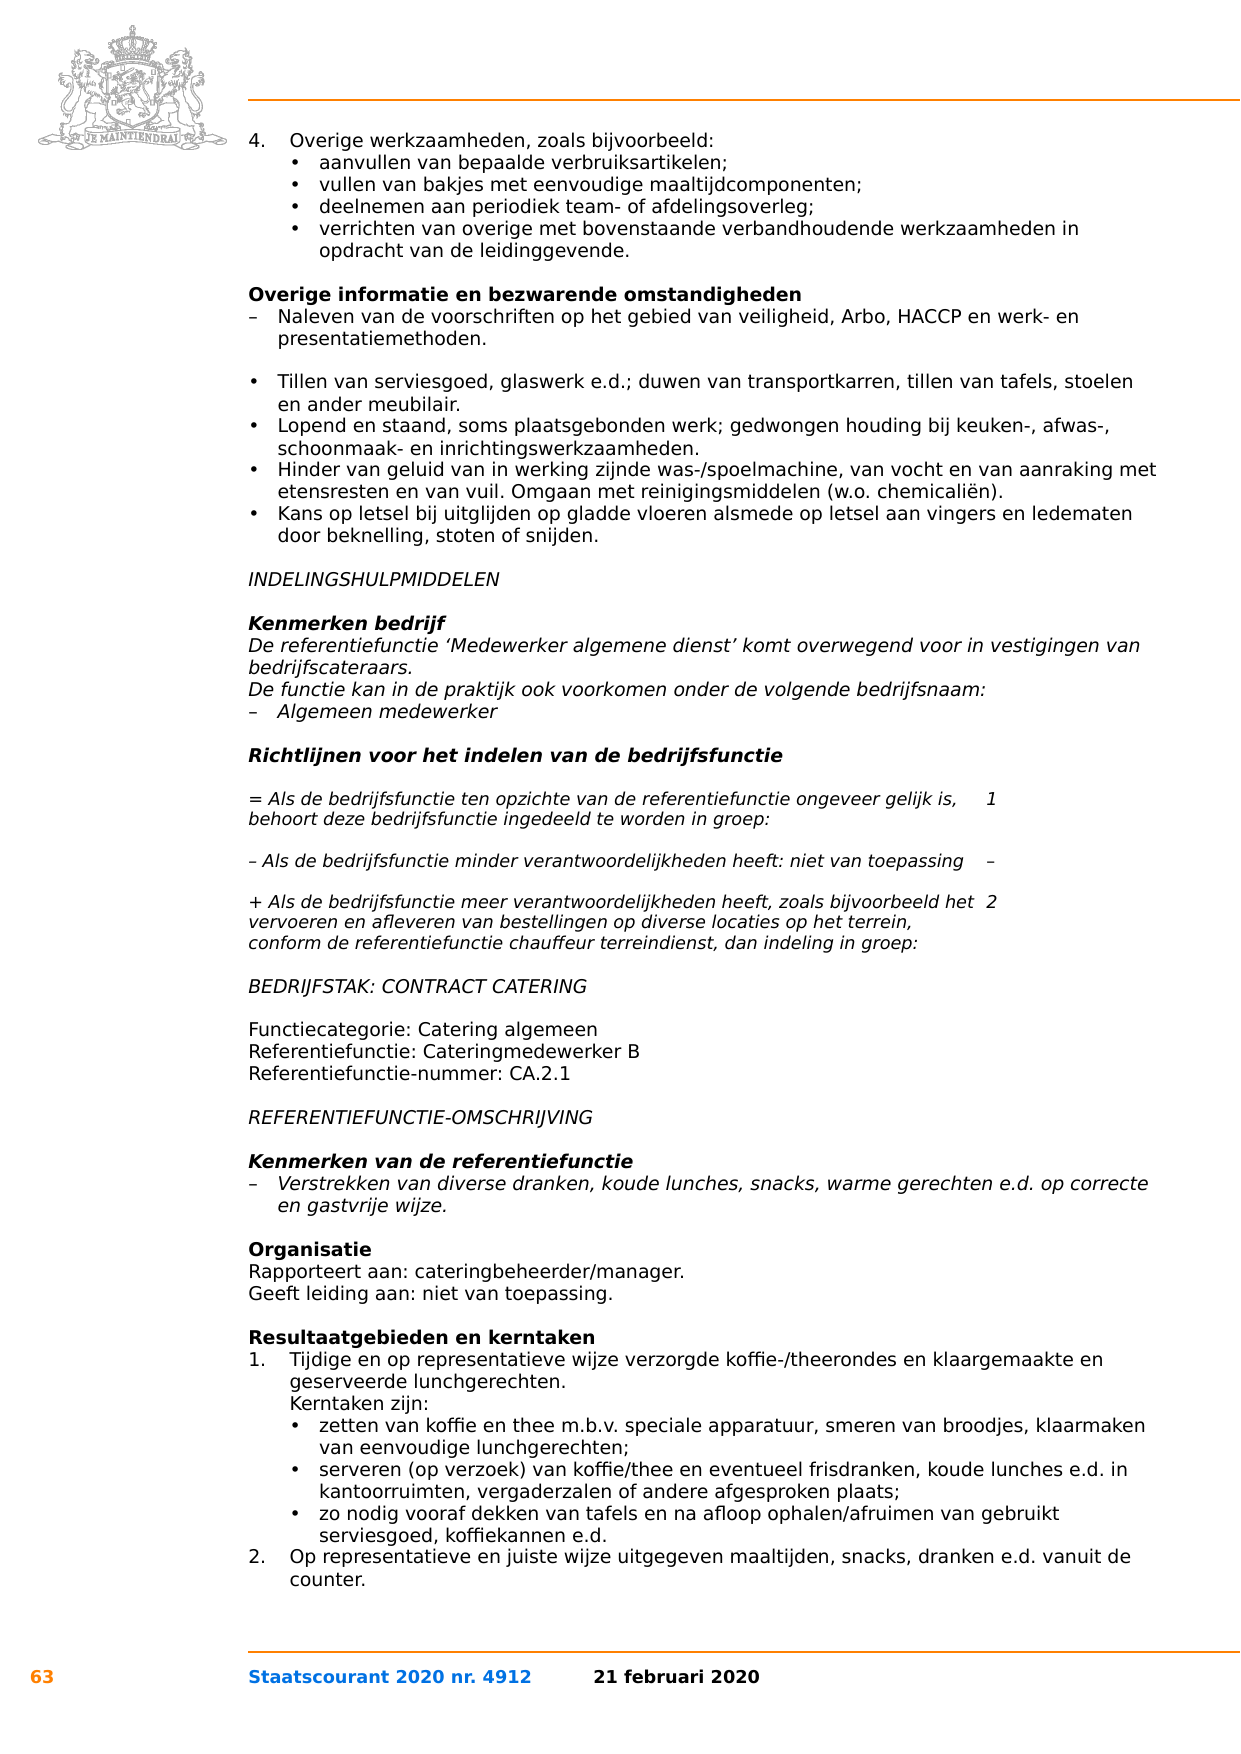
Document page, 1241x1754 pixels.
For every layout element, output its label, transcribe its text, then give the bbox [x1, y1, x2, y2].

text • Tillen van serviesgoed, glaswerk e.d.; duwen van transportkarren, tillen van tafels, stoelen en ander meubilair. [248, 371, 1163, 415]
text Geeft leiding aan: niet van toepassing. [248, 1283, 1163, 1305]
text De functie kan in de praktijk ook voorkomen onder de volgende bedrijfsnaam: [248, 679, 1163, 701]
table_cell – [980, 851, 1163, 871]
subtitle INDELINGSHULPMIDDELEN [248, 569, 1163, 591]
table_cell [980, 871, 1163, 892]
text – Algemeen medewerker [248, 701, 1163, 723]
table_cell [248, 830, 980, 851]
text Referentiefunctie-nummer: CA.2.1 [248, 1063, 1163, 1085]
table_cell [980, 830, 1163, 851]
table_cell + Als de bedrijfsfunctie meer verantwoordelijkheden heeft, zoals bijvoorbeeld het vervoeren en afleveren van bestellingen op diverse locaties op het terrein, conform de referentiefunctie chauffeur terreindienst, dan indeling in groep: [248, 892, 980, 954]
text Richtlijnen voor het indelen van de bedrijfsfunctie [248, 745, 1163, 767]
text Overige informatie en bezwarende omstandigheden [248, 284, 1163, 306]
table_cell [248, 871, 980, 892]
text • Kans op letsel bij uitglijden op gladde vloeren alsmede op letsel aan vingers en ledematen door beknelling, stoten of snijden. [248, 503, 1163, 547]
text De referentiefunctie ‘Medewerker algemene dienst’ komt overwegend voor in vestigingen van bedrijfscateraars. [248, 635, 1163, 679]
text • zo nodig vooraf dekken van tafels en na afloop ophalen/afruimen van gebruikt serviesgoed, koffiekannen e.d. [289, 1502, 1163, 1546]
text 2. Op representatieve en juiste wijze uitgegeven maaltijden, snacks, dranken e.d. vanuit de counter. [248, 1546, 1163, 1590]
text • deelnemen aan periodiek team- of afdelingsoverleg; [289, 196, 1163, 218]
text 1. Tijdige en op representatieve wijze verzorgde koffie-/theerondes en klaargemaakte en geserveerde lunchgerechten. [248, 1349, 1163, 1393]
text • aanvullen van bepaalde verbruiksartikelen; [289, 152, 1163, 174]
subtitle BEDRIJFSTAK: CONTRACT CATERING [248, 976, 1163, 997]
text Referentiefunctie: Cateringmedewerker B [248, 1041, 1163, 1063]
text Organisatie [248, 1239, 1163, 1261]
text • serveren (op verzoek) van koffie/thee en eventueel frisdranken, koude lunches e.d. in kantoorruimten, vergaderzalen of andere afgesproken plaats; [289, 1458, 1163, 1502]
table_header = Als de bedrijfsfunctie ten opzichte van de referentiefunctie ongeveer gelijk is, behoort deze bedrijfsfunctie ingedeeld te worden in groep: [248, 789, 980, 830]
text • Lopend en staand, soms plaatsgebonden werk; gedwongen houding bij keuken-, afwas-, schoonmaak- en inrichtingswerkzaamheden. [248, 415, 1163, 459]
table_cell 2 [980, 892, 1163, 954]
text – Naleven van de voorschriften op het gebied van veiligheid, Arbo, HACCP en werk- en presentatiemethoden. [248, 306, 1163, 349]
text Functiecategorie: Catering algemeen [248, 1019, 1163, 1041]
text • verrichten van overige met bovenstaande verbandhoudende werkzaamheden in opdracht van de leidinggevende. [289, 218, 1163, 262]
text • zetten van koffie en thee m.b.v. speciale apparatuur, smeren van broodjes, klaarmaken van eenvoudige lunchgerechten; [289, 1414, 1163, 1458]
text Resultaatgebieden en kerntaken [248, 1327, 1163, 1349]
text – Verstrekken van diverse dranken, koude lunches, snacks, warme gerechten e.d. op correcte en gastvrije wijze. [248, 1173, 1163, 1217]
table_header 1 [980, 789, 1163, 830]
text Kenmerken bedrijf [248, 613, 1163, 635]
text Kerntaken zijn: [289, 1393, 1163, 1414]
text Kenmerken van de referentiefunctie [248, 1151, 1163, 1173]
table_cell – Als de bedrijfsfunctie minder verantwoordelijkheden heeft: niet van toepassing [248, 851, 980, 871]
text • Hinder van geluid van in werking zijnde was-/spoelmachine, van vocht en van aanraking met etensresten en van vuil. Omgaan met reinigingsmiddelen (w.o. chemicaliën). [248, 459, 1163, 503]
picture [38, 25, 227, 150]
text • vullen van bakjes met eenvoudige maaltijdcomponenten; [289, 174, 1163, 196]
text 4. Overige werkzaamheden, zoals bijvoorbeeld: [248, 130, 1163, 152]
text Rapporteert aan: cateringbeheerder/manager. [248, 1261, 1163, 1283]
subtitle REFERENTIEFUNCTIE-OMSCHRIJVING [248, 1107, 1163, 1129]
